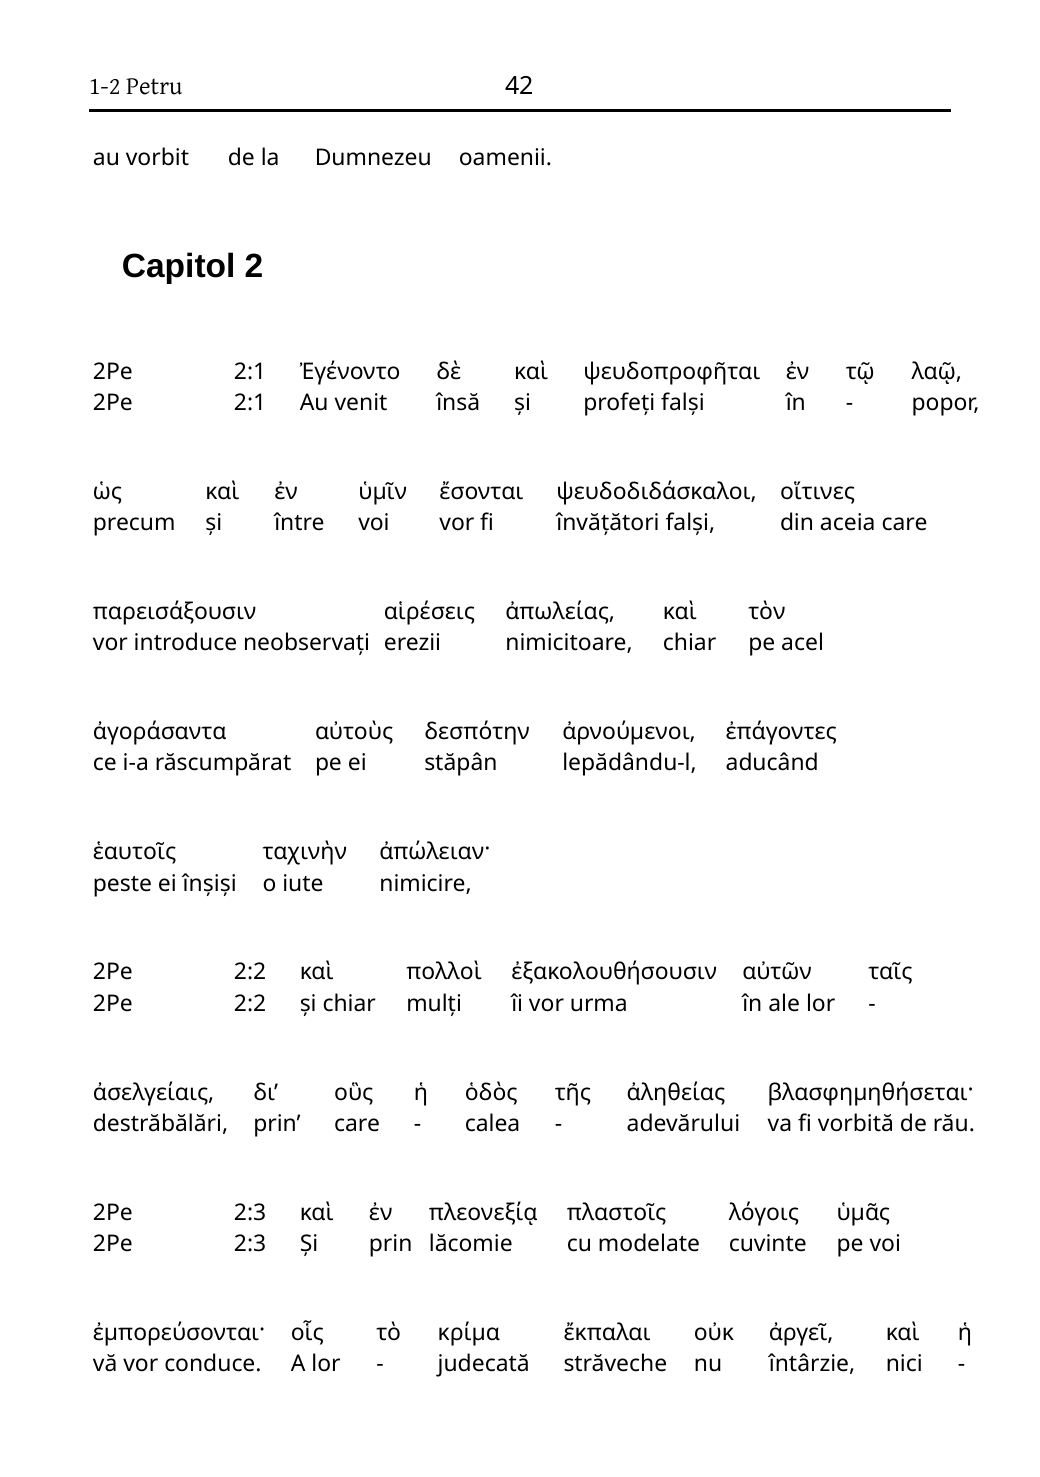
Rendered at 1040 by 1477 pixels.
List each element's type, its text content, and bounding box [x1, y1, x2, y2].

table_cell ἀργεῖ, [765, 1316, 881, 1347]
table_cell și chiar [295, 987, 402, 1018]
table_header [375, 804, 514, 835]
table_header [435, 444, 552, 475]
table_header [89, 804, 258, 835]
table_header [295, 924, 402, 955]
table_header [724, 1164, 832, 1196]
table_header [659, 564, 744, 595]
table_cell nu [690, 1347, 764, 1378]
table_cell ἀπωλείας, [501, 595, 658, 626]
table_cell ψευδοπροφῆται [579, 355, 781, 386]
table_cell prin [365, 1227, 424, 1258]
table_cell cu modelate [563, 1227, 724, 1258]
table_cell ἀληθείας [622, 1075, 763, 1107]
table_cell Au venit [295, 386, 432, 417]
table_header [89, 1164, 229, 1196]
table_cell precum [89, 506, 201, 537]
table_header [380, 564, 501, 595]
table_header [409, 1044, 460, 1075]
table_cell 2:1 [230, 386, 295, 417]
table_header [425, 1164, 562, 1196]
table_header [507, 924, 738, 955]
table_cell destrăbălări, [89, 1107, 249, 1138]
table_header [501, 564, 658, 595]
table_cell δι’ [249, 1075, 330, 1107]
table_header [372, 1284, 433, 1316]
table_header [402, 924, 507, 955]
table_cell întârzie, [765, 1347, 881, 1378]
table_cell de la [224, 141, 310, 172]
table_cell τῆς [550, 1075, 622, 1107]
table_cell 2Pe [89, 1227, 229, 1258]
table_cell 2:2 [230, 955, 295, 987]
table_header [690, 1284, 764, 1316]
table_cell δεσπότην [420, 715, 558, 746]
table_cell 2:2 [230, 987, 295, 1018]
table_cell nimicitoare, [501, 626, 658, 657]
table_cell - [409, 1107, 460, 1138]
table_cell Dumnezeu [310, 141, 454, 172]
table_cell ἡ [954, 1316, 1004, 1347]
table_header [841, 324, 907, 355]
table_cell o iute [258, 866, 375, 898]
table_cell prin’ [249, 1107, 330, 1138]
table_cell βλασφημηθήσεται· [763, 1075, 993, 1107]
table_cell lăcomie [425, 1227, 562, 1258]
table_header [89, 444, 201, 475]
table_cell 2Pe [89, 355, 229, 386]
table_cell ἀσελγείαις, [89, 1075, 249, 1107]
table_header [510, 324, 579, 355]
table_cell Ἐγένοντο [295, 355, 432, 386]
table_cell τὸν [744, 595, 841, 626]
table_cell αἱρέσεις [380, 595, 501, 626]
table_cell vă vor conduce. [89, 1347, 286, 1378]
table_header [89, 1044, 249, 1075]
table_cell αὐτῶν [738, 955, 864, 987]
table_cell - [841, 386, 907, 417]
table_header [258, 804, 375, 835]
table_cell 2:3 [230, 1227, 295, 1258]
table_cell καὶ [881, 1316, 953, 1347]
table_cell τὸ [372, 1316, 433, 1347]
table_cell οἵτινες [776, 475, 951, 506]
table_header [765, 1284, 881, 1316]
table_header [460, 1044, 550, 1075]
table_header [832, 1164, 931, 1196]
table_cell și [201, 506, 270, 537]
table_cell oamenii. [455, 141, 600, 172]
table_header [89, 324, 229, 355]
table_header [295, 324, 432, 355]
table_cell va fi vorbită de rău. [763, 1107, 993, 1138]
table_header [89, 684, 311, 715]
table_cell ἔκπαλαι [559, 1316, 689, 1347]
table_cell ταχινὴν [258, 835, 375, 866]
table_header [230, 1164, 295, 1196]
table_cell ἐμπορεύσονται· [89, 1316, 286, 1347]
table_cell ἀγοράσαντα [89, 715, 311, 746]
table_cell ἐν [781, 355, 841, 386]
table_header [721, 684, 865, 715]
table_cell ἔσονται [435, 475, 552, 506]
table_cell însă [432, 386, 510, 417]
table_cell ἐν [365, 1196, 424, 1227]
table_cell ἀπώλειαν· [375, 835, 514, 866]
table_header [311, 684, 420, 715]
table_header [552, 444, 776, 475]
table_header [622, 1044, 763, 1075]
table_header [550, 1044, 622, 1075]
table_cell în ale lor [738, 987, 864, 1018]
table_cell οὓς [330, 1075, 409, 1107]
table_cell au vorbit [89, 141, 223, 172]
table_cell îi vor urma [507, 987, 738, 1018]
table_cell ψευδοδιδάσκαλοι, [552, 475, 776, 506]
table_cell καὶ [510, 355, 579, 386]
table_cell - [954, 1347, 1004, 1378]
table_cell ce i-a răscumpărat [89, 746, 311, 778]
table_cell ἐξακολουθήσουσιν [507, 955, 738, 987]
table_header [432, 324, 510, 355]
table_header [744, 564, 841, 595]
table_cell οὐκ [690, 1316, 764, 1347]
table_header [563, 1164, 724, 1196]
table_cell τῷ [841, 355, 907, 386]
table_header [781, 324, 841, 355]
table_cell πλαστοῖς [563, 1196, 724, 1227]
table_cell 2Pe [89, 1196, 229, 1227]
table_cell aducând [721, 746, 865, 778]
table_header [365, 1164, 424, 1196]
table_cell καὶ [659, 595, 744, 626]
table_cell πλεονεξίᾳ [425, 1196, 562, 1227]
table_cell între [270, 506, 354, 537]
table_cell străveche [559, 1347, 689, 1378]
table_header [230, 324, 295, 355]
table_header [864, 924, 942, 955]
table_cell - [864, 987, 942, 1018]
table_cell παρεισάξουσιν [89, 595, 379, 626]
table_header [89, 924, 229, 955]
table_cell adevărului [622, 1107, 763, 1138]
table_cell ὡς [89, 475, 201, 506]
table_cell vor fi [435, 506, 552, 537]
table_cell erezii [380, 626, 501, 657]
table_cell ἀρνούμενοι, [558, 715, 721, 746]
table_cell - [550, 1107, 622, 1138]
table_cell δὲ [432, 355, 510, 386]
table_header [89, 564, 379, 595]
table_header [249, 1044, 330, 1075]
table_header [295, 1164, 364, 1196]
table_cell καὶ [201, 475, 270, 506]
table_cell judecată [433, 1347, 559, 1378]
table_cell care [330, 1107, 409, 1138]
table_cell ἐν [270, 475, 354, 506]
table_header [201, 444, 270, 475]
table_cell ὑμᾶς [832, 1196, 931, 1227]
table_cell ὁδὸς [460, 1075, 550, 1107]
table_cell peste ei înșiși [89, 866, 258, 898]
table_cell - [372, 1347, 433, 1378]
table_cell mulți [402, 987, 507, 1018]
table_cell ὑμῖν [354, 475, 435, 506]
table_cell lepădându-l, [558, 746, 721, 778]
table_cell ἐπάγοντες [721, 715, 865, 746]
table_header [763, 1044, 993, 1075]
table_cell 2:3 [230, 1196, 295, 1227]
table_header [230, 924, 295, 955]
table_cell ταῖς [864, 955, 942, 987]
table_header [881, 1284, 953, 1316]
table_header [286, 1284, 372, 1316]
table_cell cuvinte [724, 1227, 832, 1258]
table_cell A lor [286, 1347, 372, 1378]
table_header [330, 1044, 409, 1075]
table_cell αὐτοὺς [311, 715, 420, 746]
table_cell 2:1 [230, 355, 295, 386]
table_header [270, 444, 354, 475]
table_cell 2Pe [89, 987, 229, 1018]
table_cell în [781, 386, 841, 417]
table_cell Și [295, 1227, 364, 1258]
table_header [433, 1284, 559, 1316]
table_cell pe acel [744, 626, 841, 657]
table_header [776, 444, 951, 475]
table_cell κρίμα [433, 1316, 559, 1347]
table_cell stăpân [420, 746, 558, 778]
table_cell nimicire, [375, 866, 514, 898]
table_cell calea [460, 1107, 550, 1138]
table_cell popor, [907, 386, 1011, 417]
table_header [579, 324, 781, 355]
table_header [558, 684, 721, 715]
table_cell din aceia care [776, 506, 951, 537]
table_cell καὶ [295, 1196, 364, 1227]
table_cell pe voi [832, 1227, 931, 1258]
table_cell chiar [659, 626, 744, 657]
table_header [89, 1284, 286, 1316]
table_cell οἷς [286, 1316, 372, 1347]
table_cell λόγοις [724, 1196, 832, 1227]
table_cell voi [354, 506, 435, 537]
subtitle Capitol 2 [92, 246, 948, 285]
table_header [738, 924, 864, 955]
table_header [354, 444, 435, 475]
table_cell învățători falși, [552, 506, 776, 537]
table_header [559, 1284, 689, 1316]
table_cell 2Pe [89, 386, 229, 417]
table_cell profeți falși [579, 386, 781, 417]
table_cell ἡ [409, 1075, 460, 1107]
table_cell πολλοὶ [402, 955, 507, 987]
table_cell ἑαυτοῖς [89, 835, 258, 866]
table_header [420, 684, 558, 715]
table_cell nici [881, 1347, 953, 1378]
table_cell λαῷ, [907, 355, 1011, 386]
table_cell 2Pe [89, 955, 229, 987]
table_header [954, 1284, 1004, 1316]
table_header [907, 324, 1011, 355]
table_cell καὶ [295, 955, 402, 987]
table_cell pe ei [311, 746, 420, 778]
table_cell și [510, 386, 579, 417]
table_cell vor introduce neobservați [89, 626, 379, 657]
